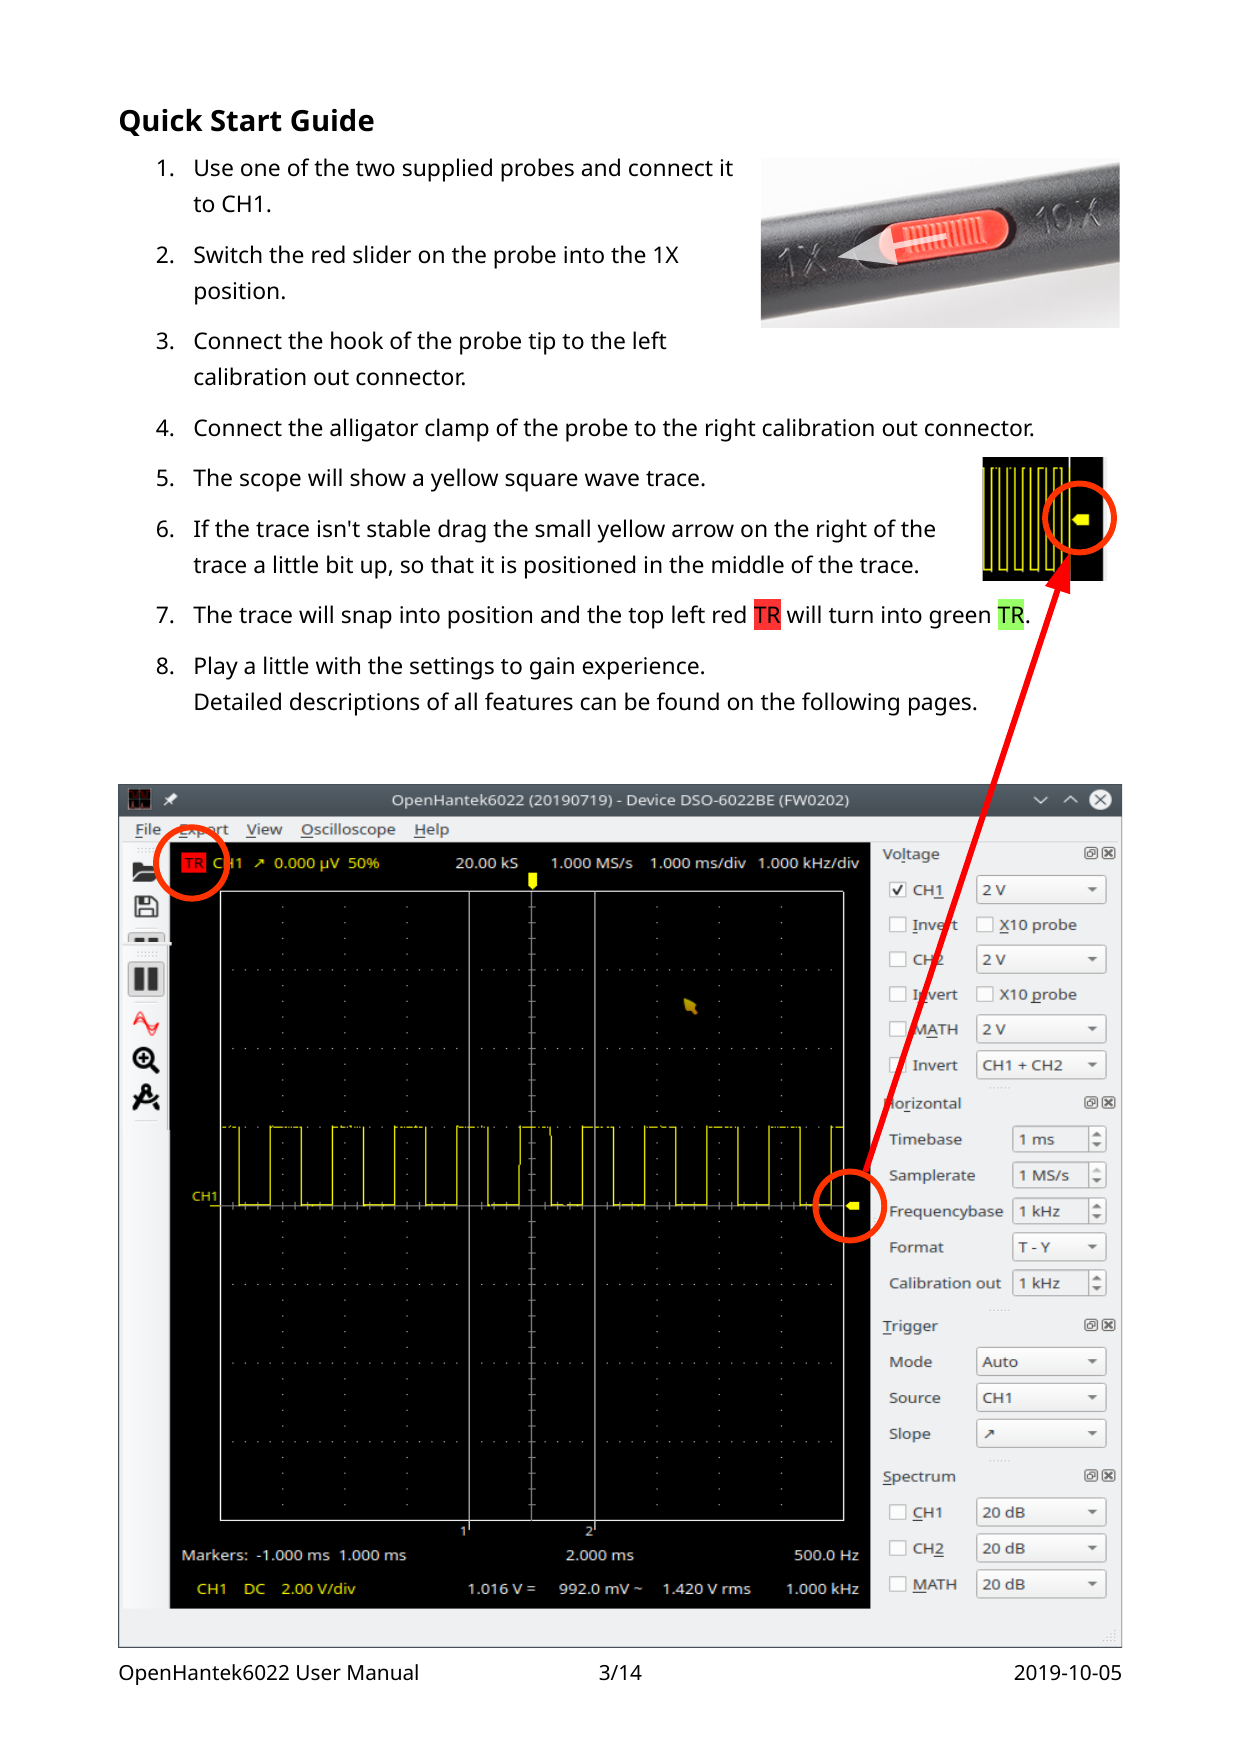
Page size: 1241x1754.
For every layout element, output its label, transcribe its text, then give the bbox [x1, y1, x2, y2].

subtitle [1020, 649, 1122, 717]
subtitle Use one of the two supplied probes and connect it to CH1. [156, 152, 1122, 219]
picture [819, 1175, 881, 1237]
subtitle [1048, 599, 1122, 630]
subtitle [1071, 513, 1122, 580]
picture [118, 784, 1123, 1648]
picture [760, 158, 1120, 328]
subtitle If the trace isn't stable drag the small yellow arrow on the right of the trace a little bit up, so that it is positioned in the middle of the trace. [156, 513, 1062, 580]
subtitle The trace will snap into position and the top left red TR will turn into green TR. [156, 599, 1051, 630]
subtitle Connect the alligator clamp of the probe to the right calibration out connector. [156, 412, 1122, 443]
subtitle Connect the hook of the probe tip to the left calibration out connector. [156, 325, 1122, 392]
picture [1049, 487, 1108, 549]
subtitle Play a little with the settings to gain experience. Detailed descriptions of all features can be found on the following pages. [156, 649, 1034, 717]
picture [1071, 544, 1108, 562]
subtitle The scope will show a yellow square wave trace. [156, 462, 990, 493]
subtitle Quick Start Guide [118, 100, 1122, 140]
subtitle Switch the red slider on the probe into the 1X position. [156, 239, 760, 306]
picture [990, 457, 1108, 562]
